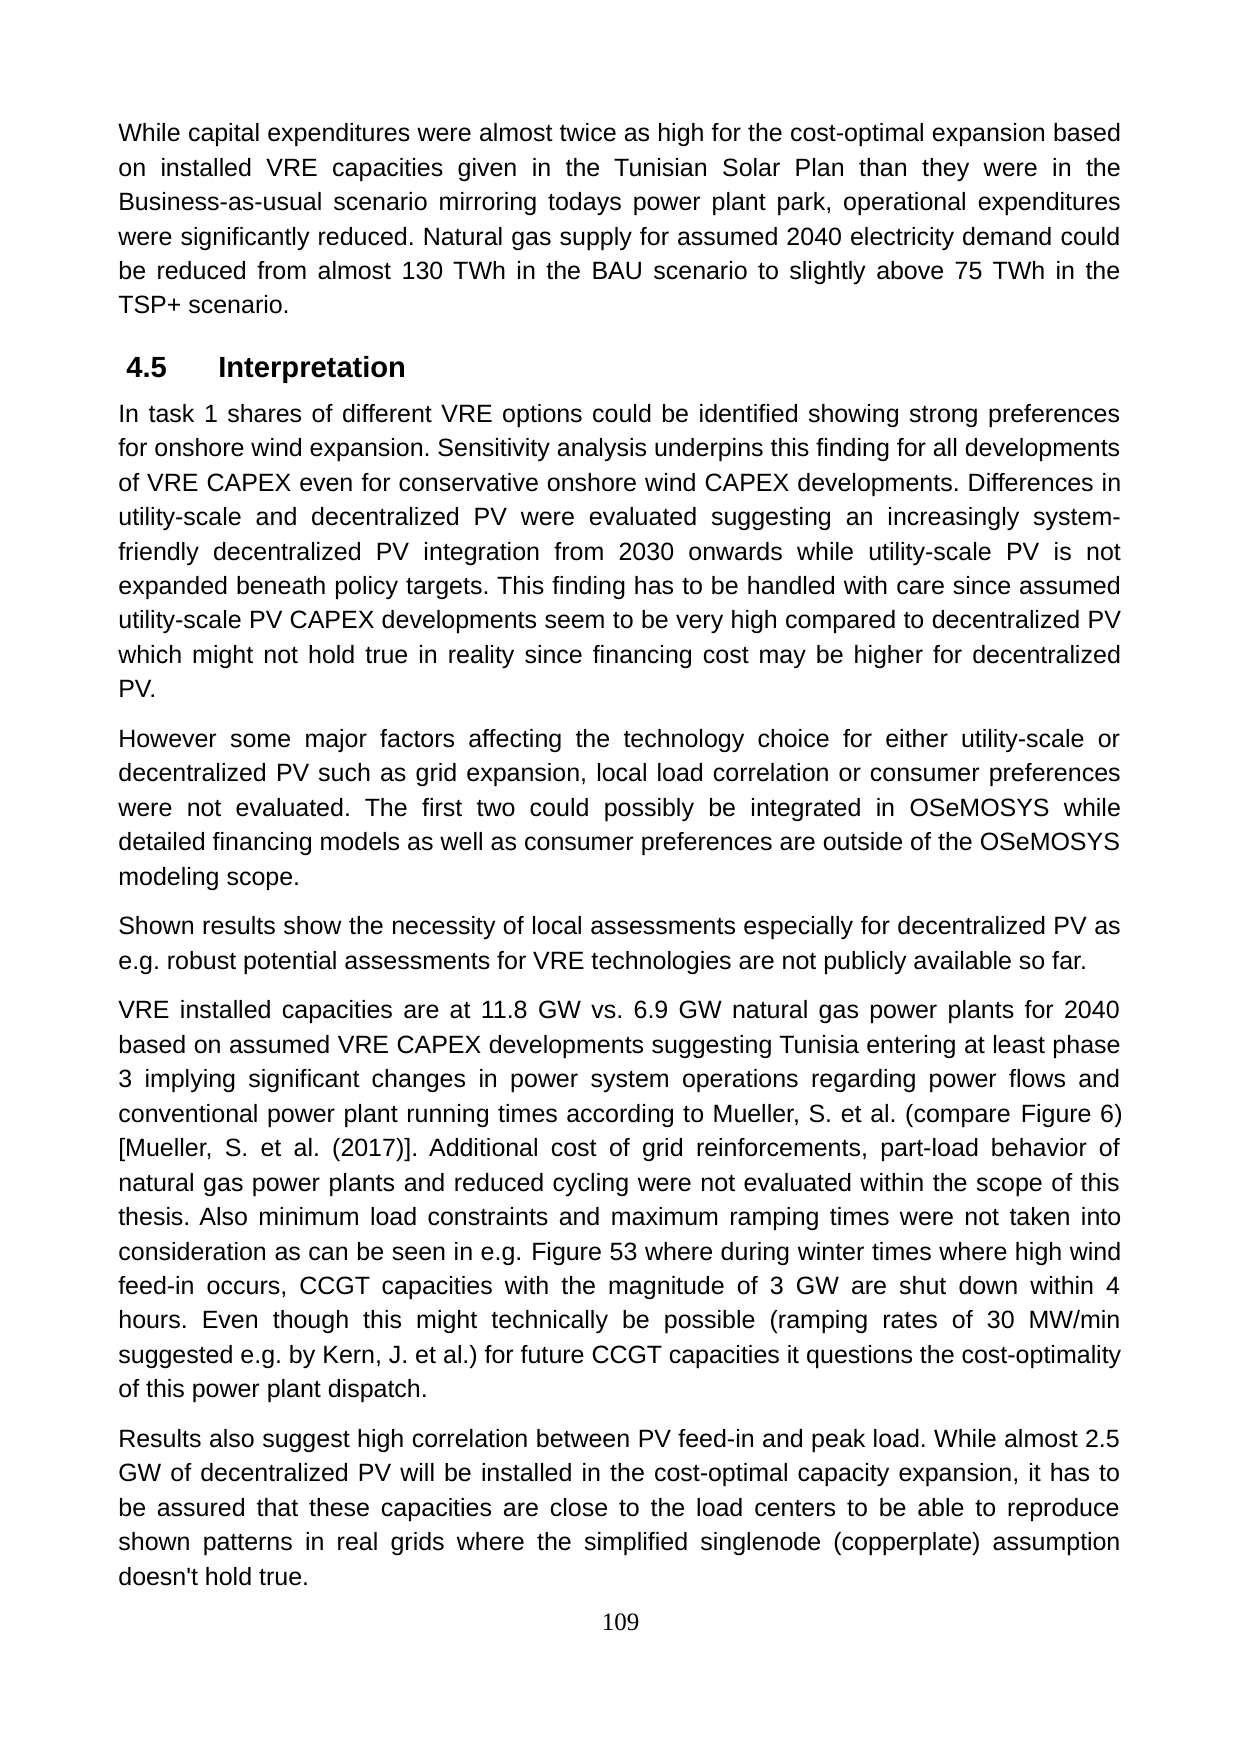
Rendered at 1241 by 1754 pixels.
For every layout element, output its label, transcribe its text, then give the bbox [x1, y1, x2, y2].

text VRE installed capacities are at 11.8 GW vs. 6.9 GW natural gas power plants for 2040 based on assumed VRE CAPEX developments suggesting Tunisia entering at least phase 3 implying significant changes in power system operations regarding power flows and conventional power plant running times according to Mueller, S. et al. (compare Figure 6) [Mueller, S. et al. (2017)]. Additional cost of grid reinforcements, part-load behavior of natural gas power plants and reduced cycling were not evaluated within the scope of this thesis. Also minimum load constraints and maximum ramping times were not taken into consideration as can be seen in e.g. Figure 53 where during winter times where high wind feed-in occurs, CCGT capacities with the magnitude of 3 GW are shut down within 4 hours. Even though this might technically be possible (ramping rates of 30 MW/min suggested e.g. by Kern, J. et al.) for future CCGT capacities it questions the cost-optimality of this power plant dispatch. [118, 995, 1122, 1403]
text Shown results show the necessity of local assessments especially for decentralized PV as e.g. robust potential assessments for VRE technologies are not publicly available so far. [118, 911, 1122, 974]
text In task 1 shares of different VRE options could be identified showing strong preferences for onshore wind expansion. Sensitivity analysis underpins this finding for all developments of VRE CAPEX even for conservative onshore wind CAPEX developments. Differences in utility-scale and decentralized PV were evaluated suggesting an increasingly system-friendly decentralized PV integration from 2030 onwards while utility-scale PV is not expanded beneath policy targets. This finding has to be handled with care since assumed utility-scale PV CAPEX developments seem to be very high compared to decentralized PV which might not hold true in reality since financing cost may be higher for decentralized PV. [118, 398, 1122, 703]
text However some major factors affecting the technology choice for either utility-scale or decentralized PV such as grid expansion, local load correlation or consumer preferences were not evaluated. The first two could possibly be integrated in OSeMOSYS while detailed financing models as well as consumer preferences are outside of the OSeMOSYS modeling scope. [118, 724, 1122, 891]
subtitle Interpretation [118, 350, 1122, 383]
text While capital expenditures were almost twice as high for the cost-optimal expansion based on installed VRE capacities given in the Tunisian Solar Plan than they were in the Business-as-usual scenario mirroring todays power plant park, operational expenditures were significantly reduced. Natural gas supply for assumed 2040 electricity demand could be reduced from almost 130 TWh in the BAU scenario to slightly above 75 TWh in the TSP+ scenario. [118, 118, 1122, 319]
text Results also suggest high correlation between PV feed-in and peak load. While almost 2.5 GW of decentralized PV will be installed in the cost-optimal capacity expansion, it has to be assured that these capacities are close to the load centers to be able to reproduce shown patterns in real grids where the simplified singlenode (copperplate) assumption doesn't hold true. [118, 1424, 1122, 1591]
